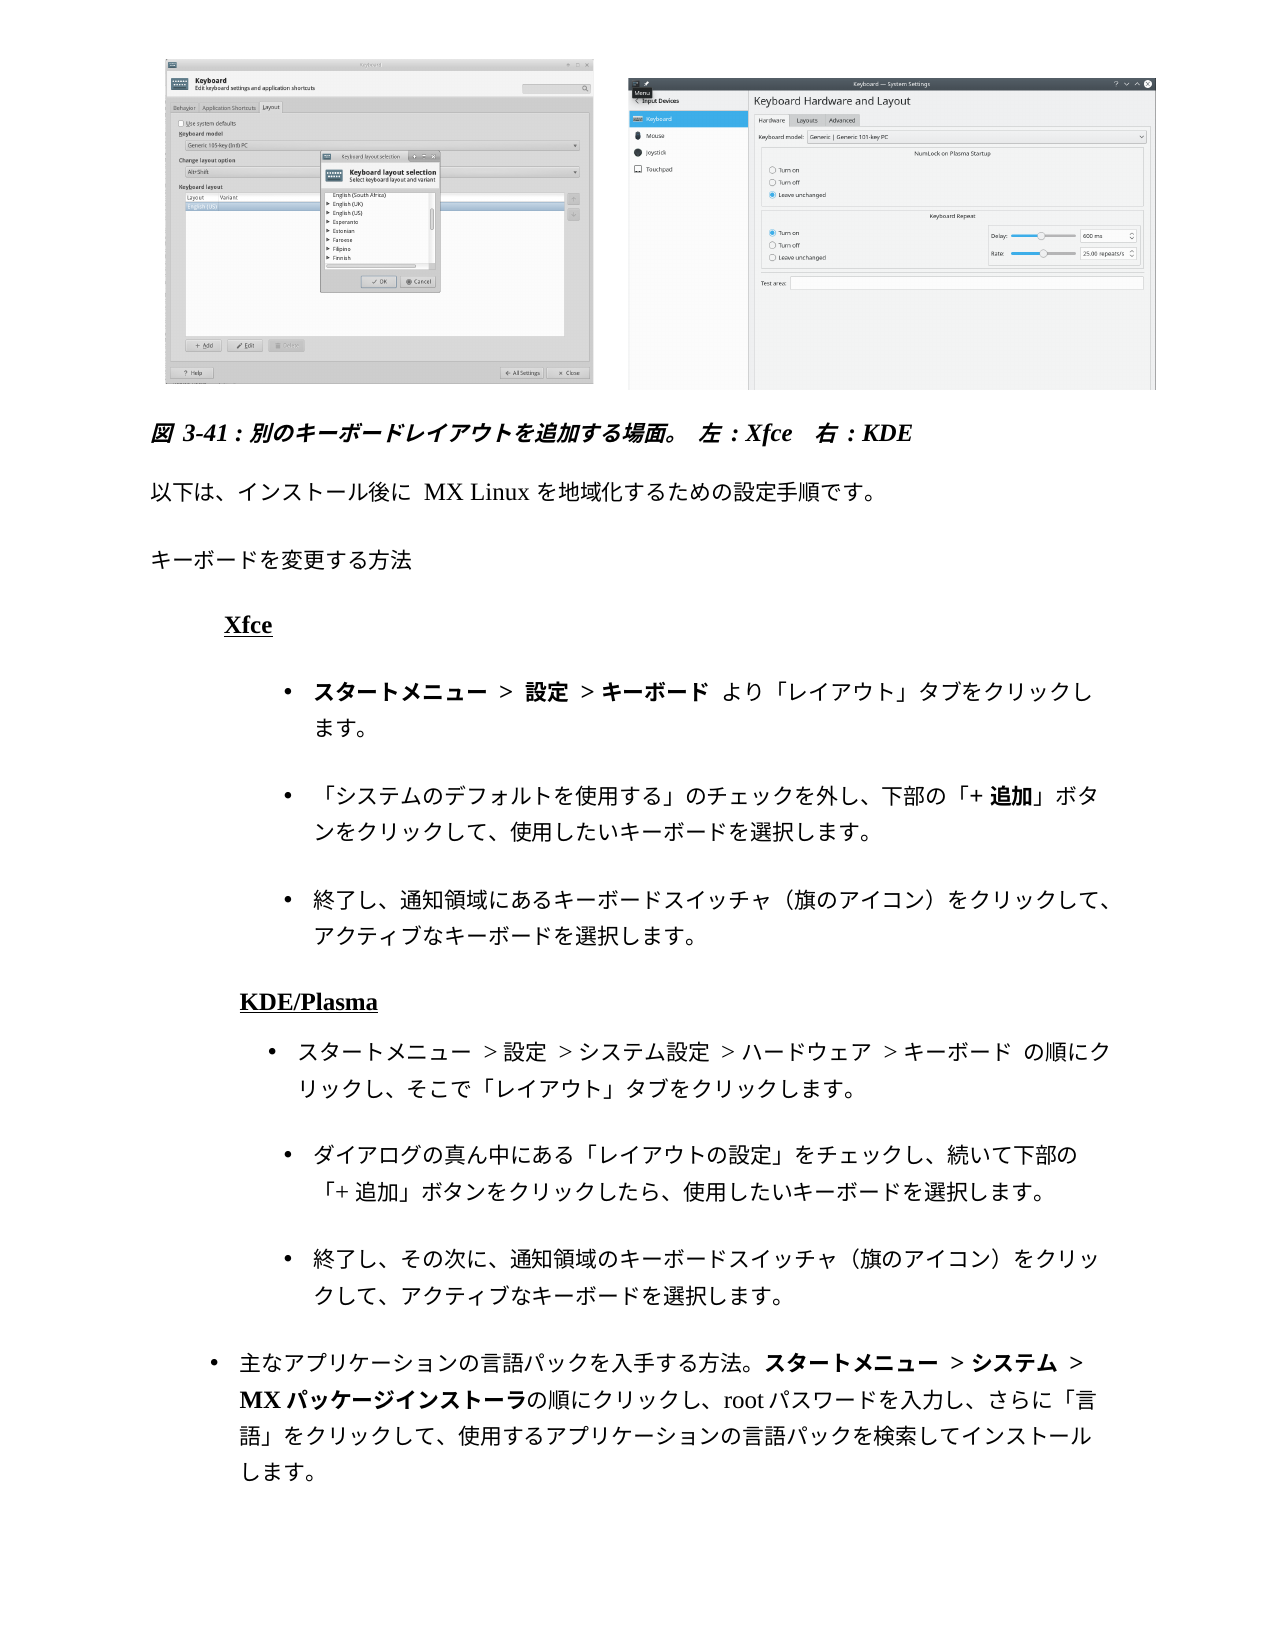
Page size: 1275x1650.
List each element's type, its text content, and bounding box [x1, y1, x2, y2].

list Xfce [194, 611, 1109, 639]
text 以下は、インストール後に MX Linux を地域化するための設定手順です。 [150, 475, 1125, 507]
list KDE/Plasma [210, 987, 1109, 1016]
picture [165, 59, 594, 384]
text キーボードを変更する方法 [150, 543, 1109, 575]
list 主なアプリケーションの言語パックを入手する方法。スタートメニュー > システム > MXパッケージインストーラの順にクリックし、rootパスワードを入力し、さらに「言語」をクリックして、使用するアプリケーションの言語パックを検索してインストールします。 [210, 1346, 1109, 1487]
list ダイアログの真ん中にある「レイアウトの設定」をチェックし、続いて下部の「+ 追加」ボタンをクリックしたら、使用したいキーボードを選択します。 [283, 1138, 1109, 1206]
text 図 3-41 : 別のキーボードレイアウトを追加する場面。 左 : Xfce 右 : KDE [150, 416, 1125, 447]
list 終了し、その次に、通知領域のキーボードスイッチャ（旗のアイコン）をクリックして、アクティブなキーボードを選択します。 [283, 1242, 1109, 1310]
list 「システムのデフォルトを使用する」のチェックを外し、下部の「+ 追加」ボタンをクリックして、使用したいキーボードを選択します。 [283, 779, 1109, 847]
list 終了し、通知領域にあるキーボードスイッチャ（旗のアイコン）をクリックして、アクティブなキーボードを選択します。 [283, 883, 1109, 951]
list スタートメニュー > 設定 > キーボード より「レイアウト」タブをクリックします。 [283, 675, 1109, 743]
list スタートメニュー > 設定 > システム設定 > ハードウェア > キーボード の順にクリックし、そこで「レイアウト」タブをクリックします。 [268, 1035, 1125, 1103]
picture [628, 78, 1156, 390]
